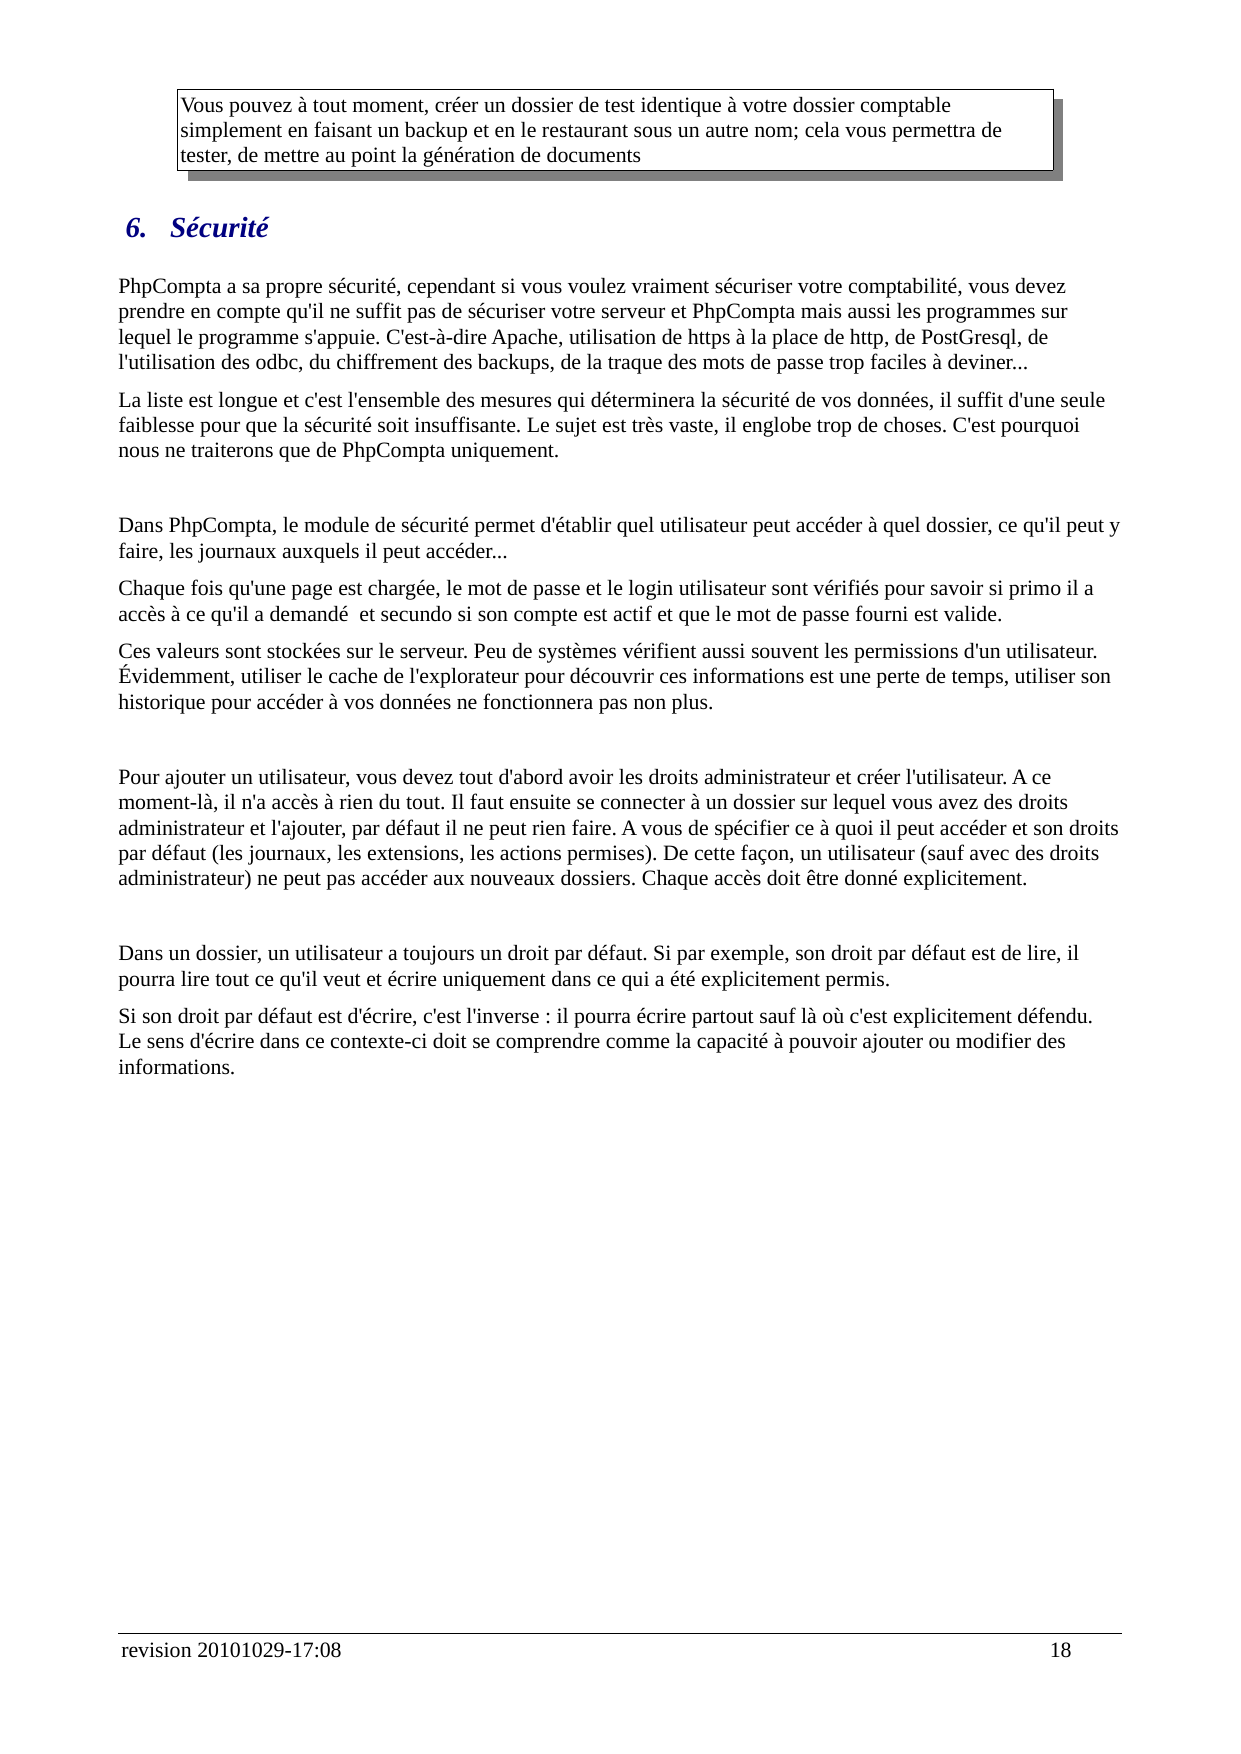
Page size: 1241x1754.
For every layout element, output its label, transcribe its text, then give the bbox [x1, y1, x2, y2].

text Chaque fois qu'une page est chargée, le mot de passe et le login utilisateur sont vérifiés pour savoir si primo il a accès à ce qu'il a demandé et secundo si son compte est actif et que le mot de passe fourni est valide. [118, 575, 1122, 626]
text Dans un dossier, un utilisateur a toujours un droit par défaut. Si par exemple, son droit par défaut est de lire, il pourra lire tout ce qu'il veut et écrire uniquement dans ce qui a été explicitement permis. [118, 940, 1122, 991]
text La liste est longue et c'est l'ensemble des mesures qui déterminera la sécurité de vos données, il suffit d'une seule faiblesse pour que la sécurité soit insuffisante. Le sujet est très vaste, il englobe trop de choses. C'est pourquoi nous ne traiterons que de PhpCompta uniquement. [118, 387, 1122, 462]
subtitle Sécurité [118, 210, 1122, 244]
text PhpCompta a sa propre sécurité, cependant si vous voulez vraiment sécuriser votre comptabilité, vous devez prendre en compte qu'il ne suffit pas de sécuriser votre serveur et PhpCompta mais aussi les programmes sur lequel le programme s'appuie. C'est-à-dire Apache, utilisation de https à la place de http, de PostGresql, de l'utilisation des odbc, du chiffrement des backups, de la traque des mots de passe trop faciles à deviner... [118, 273, 1122, 374]
text Vous pouvez à tout moment, créer un dossier de test identique à votre dossier comptable simplement en faisant un backup et en le restaurant sous un autre nom; cela vous permettra de tester, de mettre au point la génération de documents [178, 90, 1052, 170]
text Si son droit par défaut est d'écrire, c'est l'inverse : il pourra écrire partout sauf là où c'est explicitement défendu. Le sens d'écrire dans ce contexte-ci doit se comprendre comme la capacité à pouvoir ajouter ou modifier des informations. [118, 1003, 1122, 1079]
text Pour ajouter un utilisateur, vous devez tout d'abord avoir les droits administrateur et créer l'utilisateur. A ce moment-là, il n'a accès à rien du tout. Il faut ensuite se connecter à un dossier sur lequel vous avez des droits administrateur et l'ajouter, par défaut il ne peut rien faire. A vous de spécifier ce à quoi il peut accéder et son droits par défaut (les journaux, les extensions, les actions permises). De cette façon, un utilisateur (sauf avec des droits administrateur) ne peut pas accéder aux nouveaux dossiers. Chaque accès doit être donné explicitement. [118, 764, 1122, 890]
text Dans PhpCompta, le module de sécurité permet d'établir quel utilisateur peut accéder à quel dossier, ce qu'il peut y faire, les journaux auxquels il peut accéder... [118, 512, 1122, 563]
text Ces valeurs sont stockées sur le serveur. Peu de systèmes vérifient aussi souvent les permissions d'un utilisateur. Évidemment, utiliser le cache de l'explorateur pour découvrir ces informations est une perte de temps, utiliser son historique pour accéder à vos données ne fonctionnera pas non plus. [118, 638, 1122, 714]
